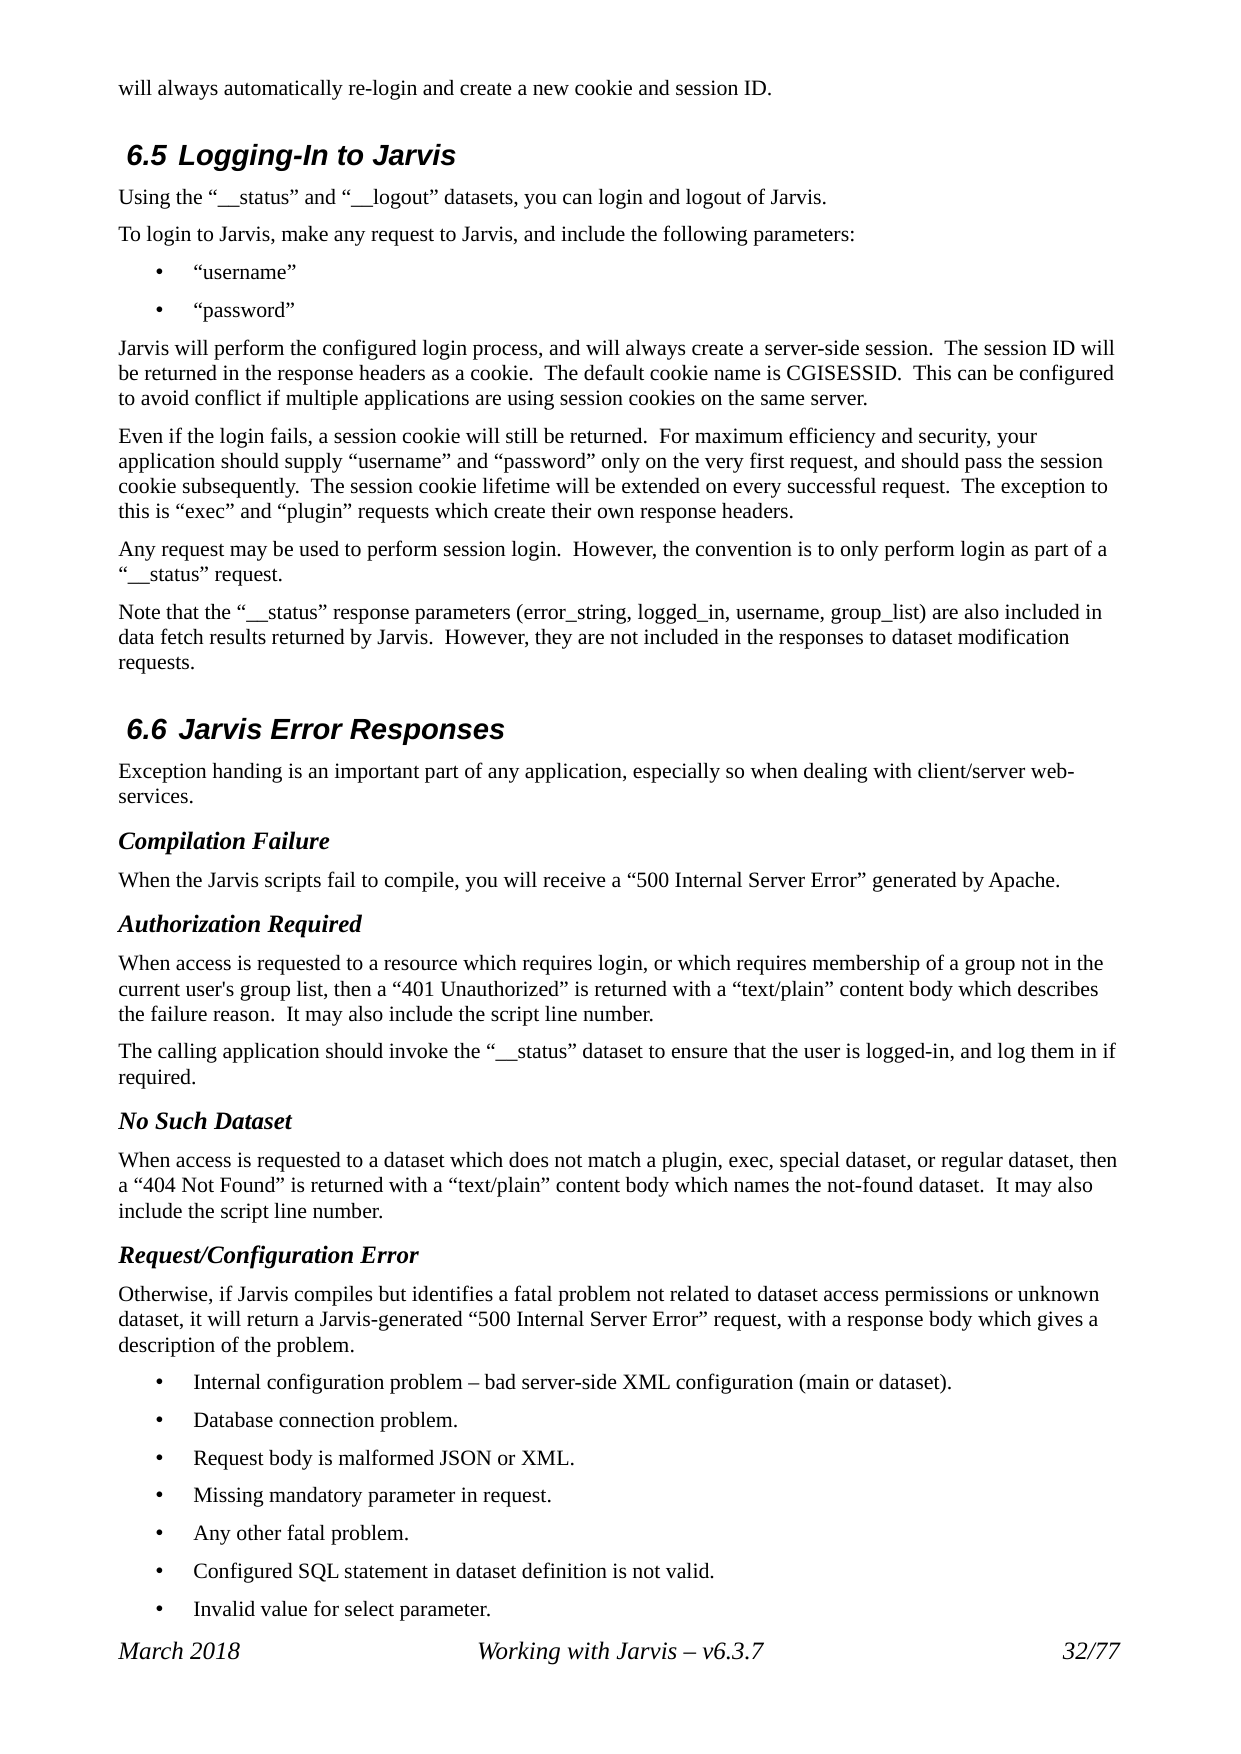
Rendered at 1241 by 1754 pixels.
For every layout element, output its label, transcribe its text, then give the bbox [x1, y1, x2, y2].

list Missing mandatory parameter in request. [156, 1482, 1122, 1508]
text will always automatically re-login and create a new cookie and session ID. [118, 75, 1122, 100]
list “password” [156, 297, 1122, 322]
subtitle Authorization Required [118, 909, 1122, 938]
list Invalid value for select parameter. [156, 1596, 1122, 1621]
list Configured SQL statement in dataset definition is not valid. [156, 1558, 1122, 1583]
text Exception handing is an important part of any application, especially so when dealing with client/server web-services. [118, 758, 1122, 808]
subtitle Logging-In to Jarvis [118, 138, 1122, 171]
list Internal configuration problem – bad server-side XML configuration (main or dataset). [156, 1369, 1122, 1394]
text Otherwise, if Jarvis compiles but identifies a fatal problem not related to dataset access permissions or unknown dataset, it will return a Jarvis-generated “500 Internal Server Error” request, with a response body which gives a description of the problem. [118, 1281, 1122, 1357]
text When access is requested to a dataset which does not match a plugin, exec, special dataset, or regular dataset, then a “404 Not Found” is returned with a “text/plain” content body which names the not-found dataset. It may also include the script line number. [118, 1147, 1122, 1223]
subtitle Request/Configuration Error [118, 1240, 1122, 1269]
list Request body is malformed JSON or XML. [156, 1445, 1122, 1470]
text Any request may be used to perform session login. However, the convention is to only perform login as part of a “__status” request. [118, 536, 1122, 586]
text When the Jarvis scripts fail to compile, you will receive a “500 Internal Server Error” generated by Apache. [118, 867, 1122, 892]
subtitle No Such Dataset [118, 1106, 1122, 1135]
list Any other fatal problem. [156, 1520, 1122, 1545]
text Note that the “__status” response parameters (error_string, logged_in, username, group_list) are also included in data fetch results returned by Jarvis. However, they are not included in the responses to dataset modification requests. [118, 599, 1122, 674]
subtitle Jarvis Error Responses [118, 712, 1122, 746]
list Database connection problem. [156, 1407, 1122, 1432]
text The calling application should invoke the “__status” dataset to ensure that the user is logged-in, and log them in if required. [118, 1038, 1122, 1089]
subtitle Compilation Failure [118, 826, 1122, 854]
text Jarvis will perform the configured login process, and will always create a server-side session. The session ID will be returned in the response headers as a cookie. The default cookie name is CGISESSID. This can be configured to avoid conflict if multiple applications are using session cookies on the same server. [118, 334, 1122, 410]
text Even if the login fails, a session cookie will still be returned. For maximum efficiency and security, your application should supply “username” and “password” only on the very first request, and should pass the session cookie subsequently. The session cookie lifetime will be extended on every successful request. The exception to this is “exec” and “plugin” requests which create their own response headers. [118, 423, 1122, 523]
text Using the “__status” and “__logout” datasets, you can login and logout of Jarvis. [118, 184, 1122, 209]
list “username” [156, 259, 1122, 284]
text When access is requested to a resource which requires login, or which requires membership of a group not in the current user's group list, then a “401 Unauthorized” is returned with a “text/plain” content body which describes the failure reason. It may also include the script line number. [118, 950, 1122, 1026]
text To login to Jarvis, make any request to Jarvis, and include the following parameters: [118, 221, 1122, 247]
